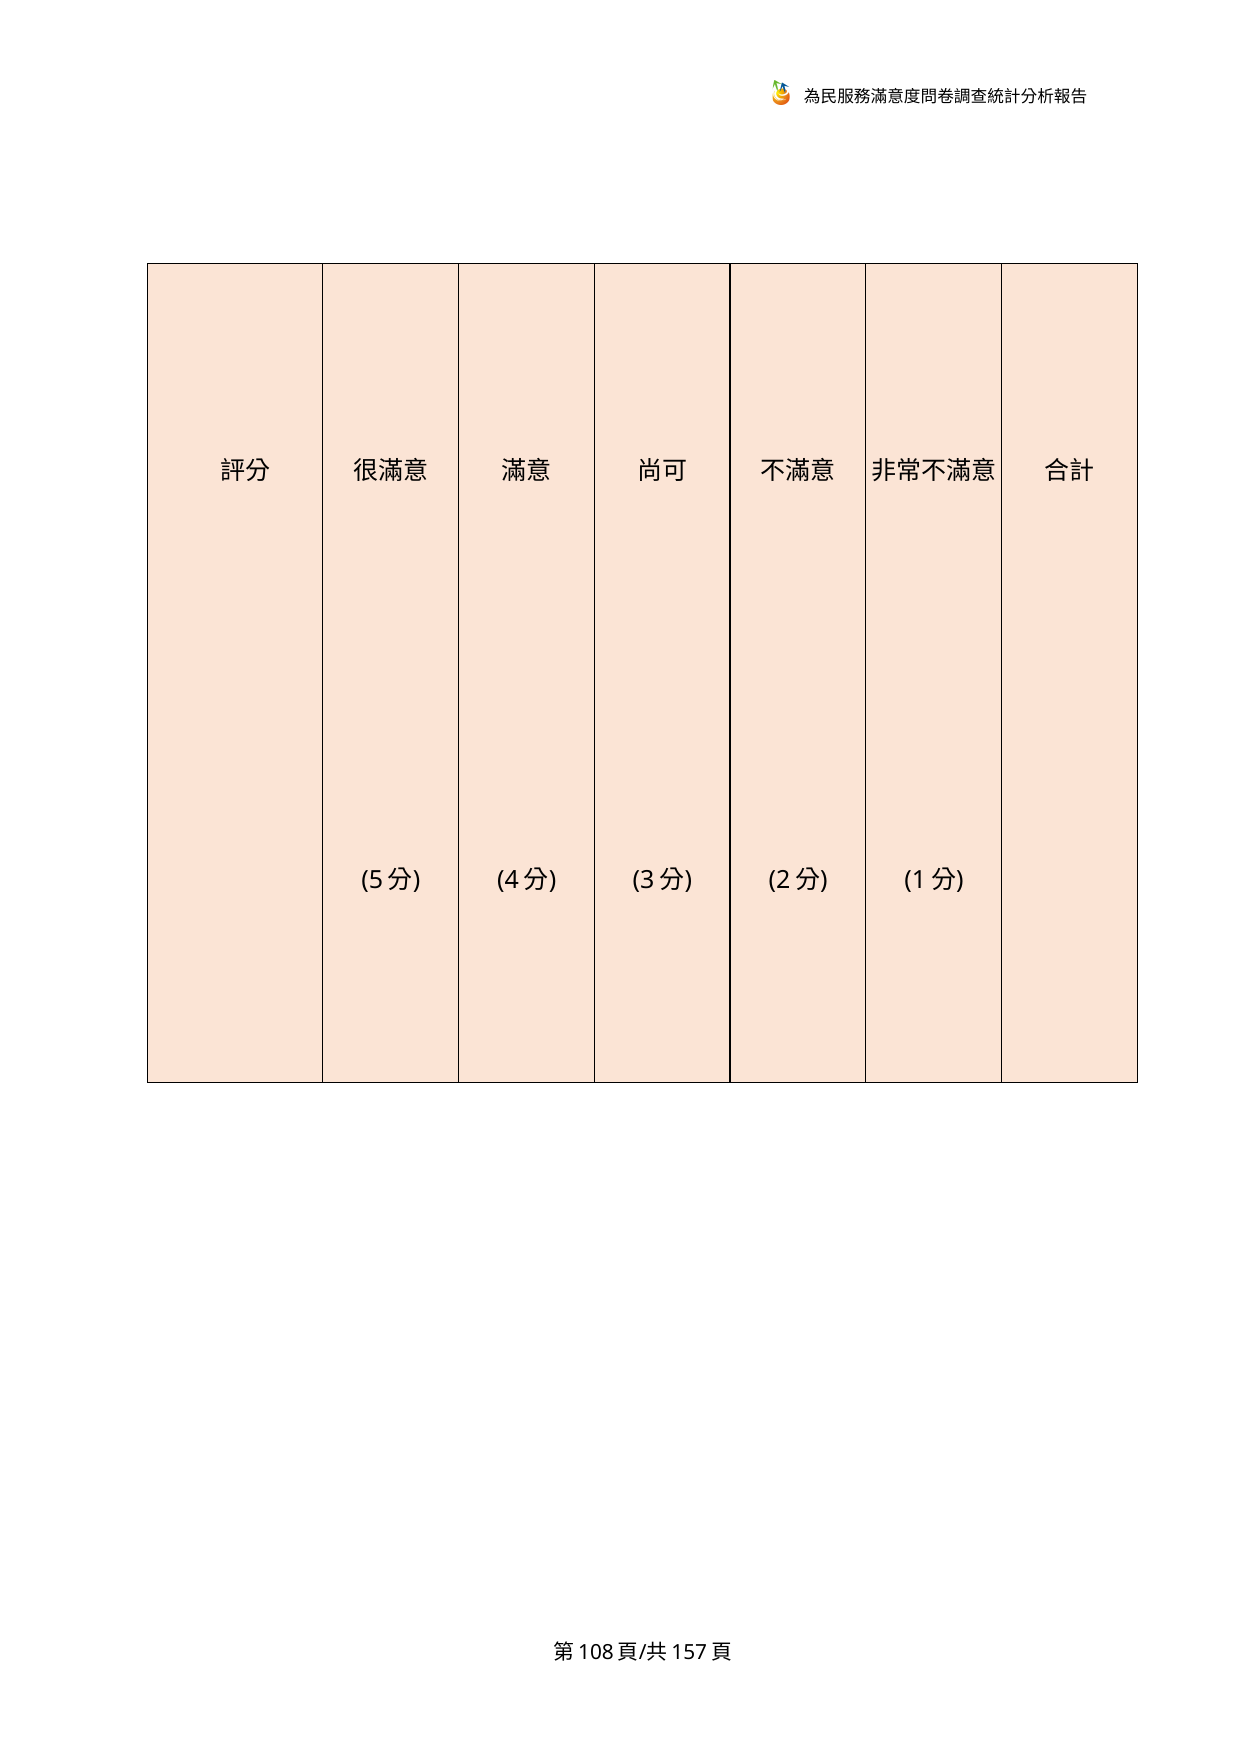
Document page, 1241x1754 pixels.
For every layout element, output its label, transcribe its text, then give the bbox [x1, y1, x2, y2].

table_header 合計 [1002, 264, 1137, 1082]
table_header 評分 [148, 264, 322, 1082]
picture [772, 80, 790, 105]
table_header 尚可 (3分) [595, 264, 729, 1082]
table_header 滿意 (4分) [459, 264, 594, 1082]
table_header 非常不滿意 (1分) [866, 264, 1001, 1082]
table_header 不滿意 (2分) [731, 264, 865, 1082]
table_header 很滿意 (5分) [323, 264, 458, 1082]
